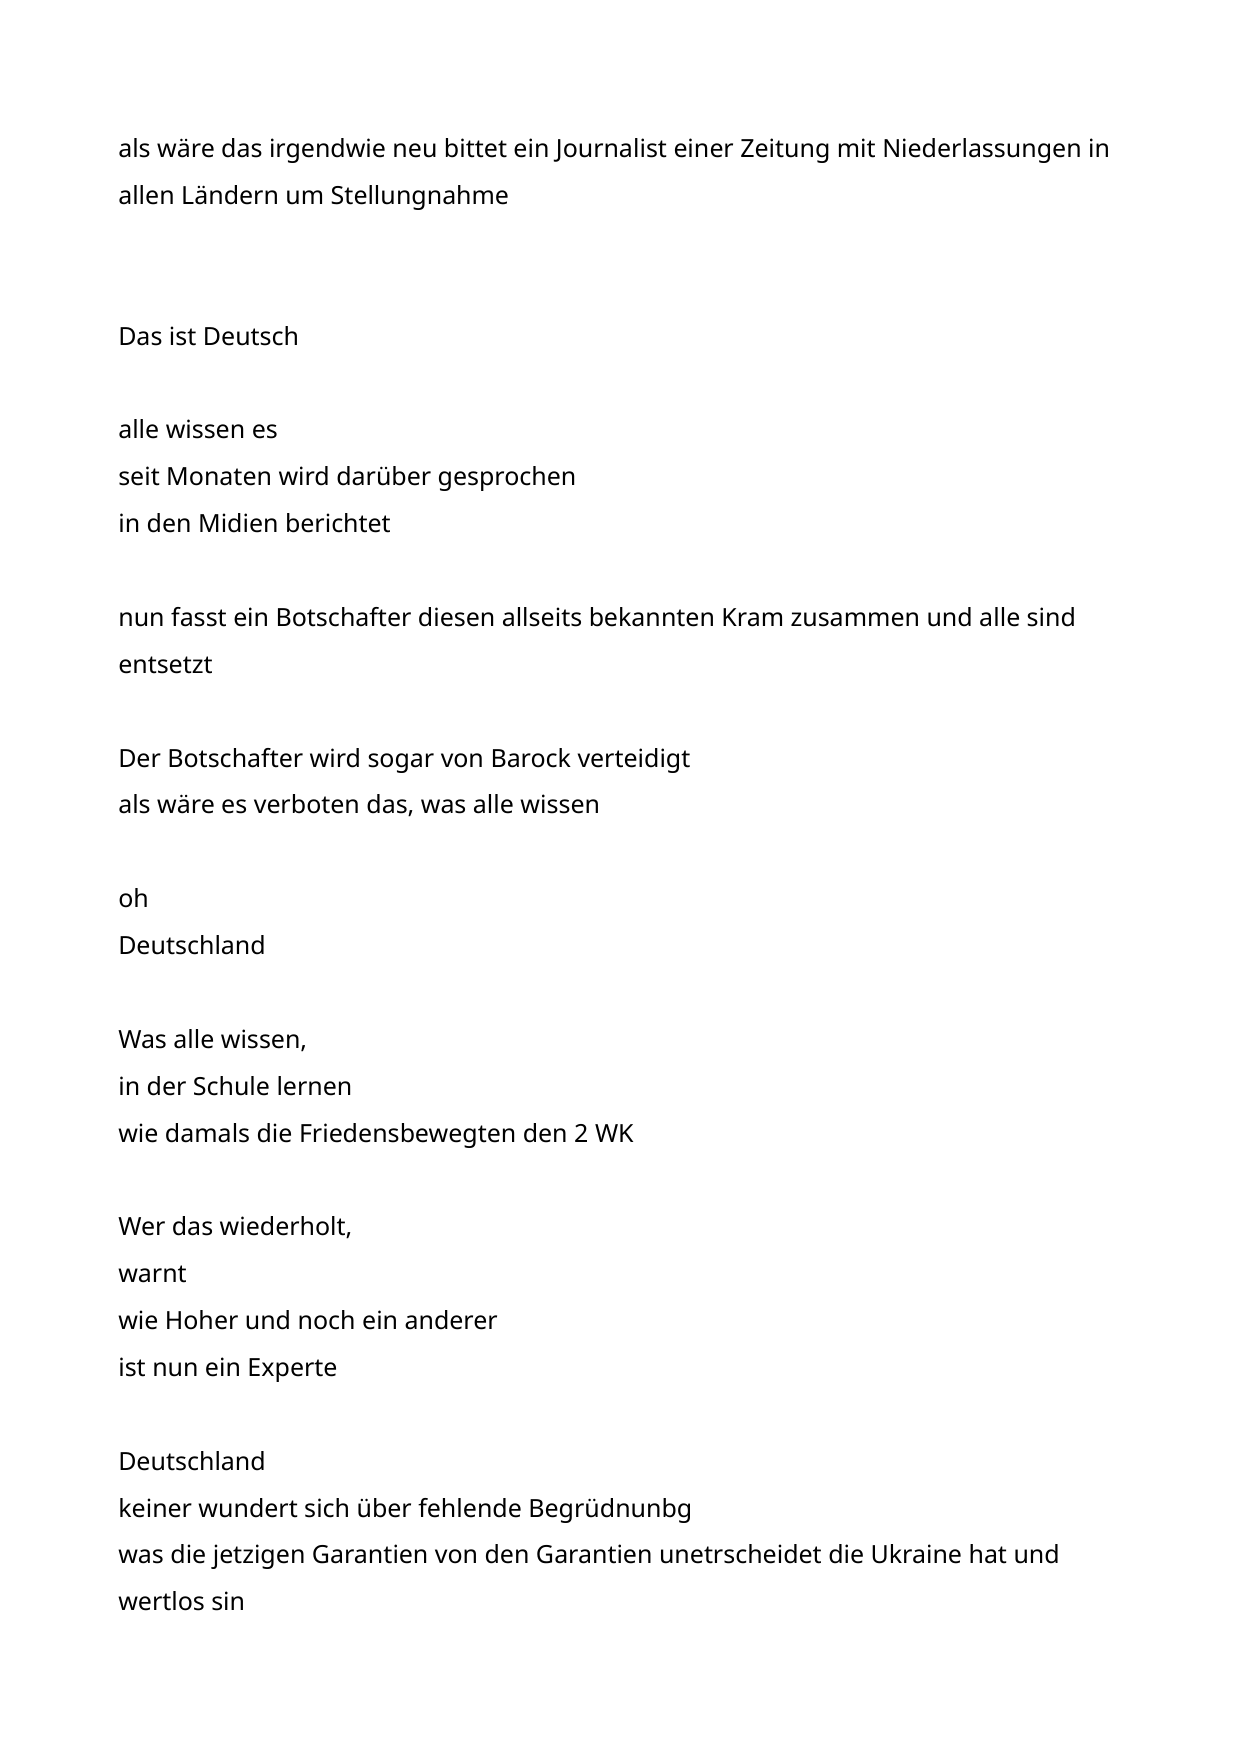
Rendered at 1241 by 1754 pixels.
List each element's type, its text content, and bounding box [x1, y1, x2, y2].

text als wäre das irgendwie neu bittet ein Journalist einer Zeitung mit Niederlassungen in allen Ländern um Stellungnahme Das ist Deutsch alle wissen es seit Monaten wird darüber gesprochen in den Midien berichtet nun fasst ein Botschafter diesen allseits bekannten Kram zusammen und alle sind entsetzt Der Botschafter wird sogar von Barock verteidigt als wäre es verboten das, was alle wissen oh Deutschland Was alle wissen, in der Schule lernen wie damals die Friedensbewegten den 2 WK Wer das wiederholt, warnt wie Hoher und noch ein anderer ist nun ein Experte Deutschland keiner wundert sich über fehlende Begrüdnunbg was die jetzigen Garantien von den Garantien unetrscheidet die Ukraine hat und wertlos sin [118, 118, 1122, 1618]
